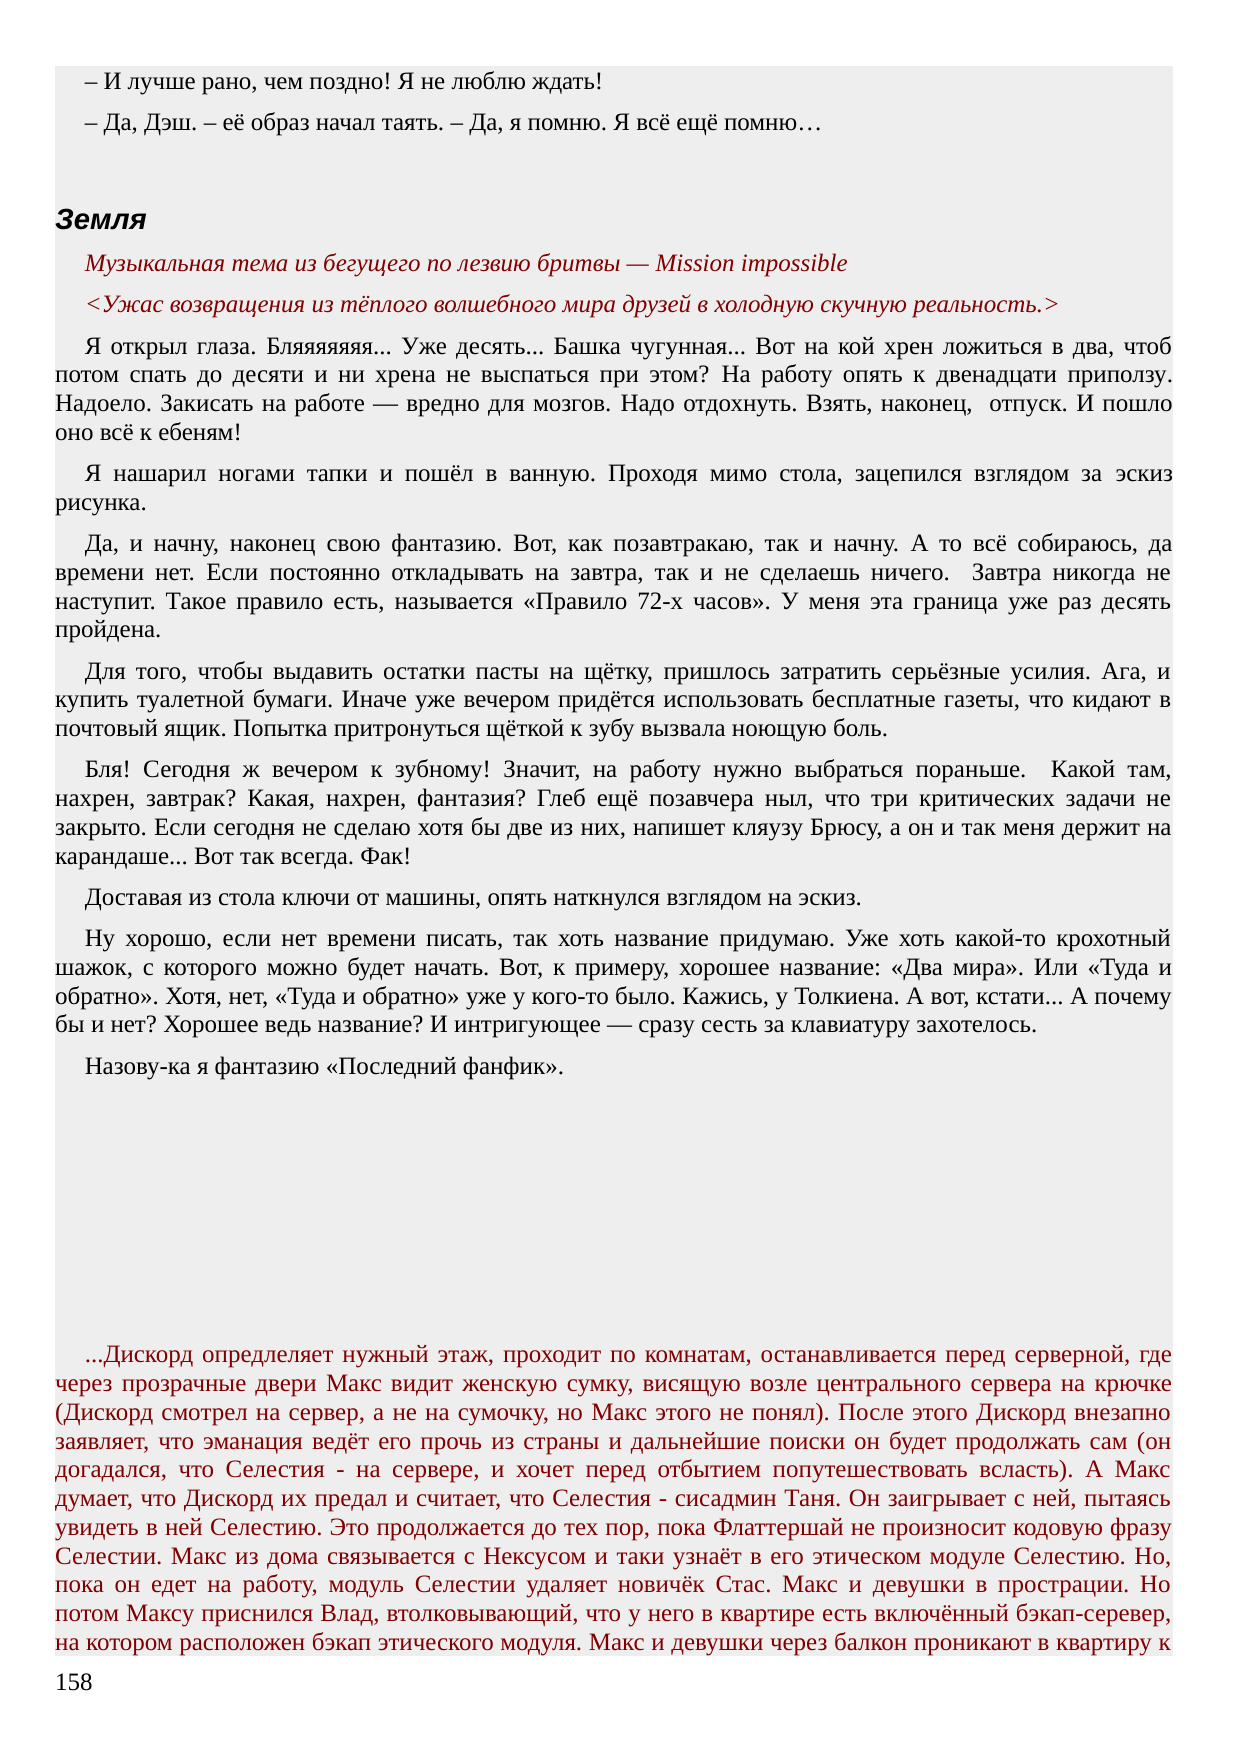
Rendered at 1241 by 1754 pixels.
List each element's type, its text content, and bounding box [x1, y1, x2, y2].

text Доставая из стола ключи от машины, опять наткнулся взглядом на эскиз. [55, 882, 1173, 911]
text Бля! Сегодня ж вечером к зубному! Значит, на работу нужно выбраться пораньше. Какой там, нахрен, завтрак? Какая, нахрен, фантазия? Глеб ещё позавчера ныл, что три критических задачи не закрыто. Если сегодня не сделаю хотя бы две из них, напишет кляузу Брюсу, а он и так меня держит на карандаше... Вот так всегда. Фак! [55, 754, 1173, 869]
subtitle Земля [55, 202, 1173, 236]
text – И лучше рано, чем поздно! Я не люблю ждать! [55, 66, 1173, 95]
text Ну хорошо, если нет времени писать, так хоть название придумаю. Уже хоть какой-то крохотный шажок, с которого можно будет начать. Вот, к примеру, хорошее название: «Два мира». Или «Туда и обратно». Хотя, нет, «Туда и обратно» уже у кого-то было. Кажись, у Толкиена. А вот, кстати... А почему бы и нет? Хорошее ведь название? И интригующее — сразу сесть за клавиатуру захотелось. [55, 923, 1173, 1038]
text Да, и начну, наконец свою фантазию. Вот, как позавтракаю, так и начну. А то всё собираюсь, да времени нет. Если постоянно откладывать на завтра, так и не сделаешь ничего. Завтра никогда не наступит. Такое правило есть, называется «Правило 72-х часов». У меня эта граница уже раз десять пройдена. [55, 528, 1173, 643]
text Я нашарил ногами тапки и пошёл в ванную. Проходя мимо стола, зацепился взглядом за эскиз рисунка. [55, 458, 1173, 516]
text ...Дискорд опредлеляет нужный этаж, проходит по комнатам, останавливается перед серверной, где через прозрачные двери Макс видит женскую сумку, висящую возле центрального сервера на крючке (Дискорд смотрел на сервер, а не на сумочку, но Макс этого не понял). После этого Дискорд внезапно заявляет, что эманация ведёт его прочь из страны и дальнейшие поиски он будет продолжать сам (он догадался, что Селестия - на сервере, и хочет перед отбытием попутешествовать всласть). А Макс думает, что Дискорд их предал и считает, что Селестия - сисадмин Таня. Он заигрывает с ней, пытаясь увидеть в ней Селестию. Это продолжается до тех пор, пока Флаттершай не произносит кодовую фразу Селестии. Макс из дома связывается с Нексусом и таки узнаёт в его этическом модуле Селестию. Но, пока он едет на работу, модуль Селестии удаляет новичёк Стас. Макс и девушки в прострации. Но потом Максу приснился Влад, втолковывающий, что у него в квартире есть включённый бэкап-серевер, на котором расположен бэкап этического модуля. Макс и девушки через балкон проникают в квартиру к [55, 1339, 1173, 1656]
text Я открыл глаза. Бляяяяяяя... Уже десять... Башка чугунная... Вот на кой хрен ложиться в два, чтоб потом спать до десяти и ни хрена не выспаться при этом? На работу опять к двенадцати приползу. Надоело. Закисать на работе — вредно для мозгов. Надо отдохнуть. Взять, наконец, отпуск. И пошло оно всё к ебеням! [55, 331, 1173, 446]
text Музыкальная тема из бегущего по лезвию бритвы — Mission impossible [55, 248, 1173, 277]
text – Да, Дэш. – её образ начал таять. – Да, я помню. Я всё ещё помню… [55, 107, 1173, 136]
text <Ужас возвращения из тёплого волшебного мира друзей в холодную скучную реальность.> [55, 289, 1173, 318]
text Назову-ка я фантазию «Последний фанфик». [55, 1051, 1173, 1079]
text Для того, чтобы выдавить остатки пасты на щётку, пришлось затратить серьёзные усилия. Ага, и купить туалетной бумаги. Иначе уже вечером придётся использовать бесплатные газеты, что кидают в почтовый ящик. Попытка притронуться щёткой к зубу вызвала ноющую боль. [55, 656, 1173, 742]
